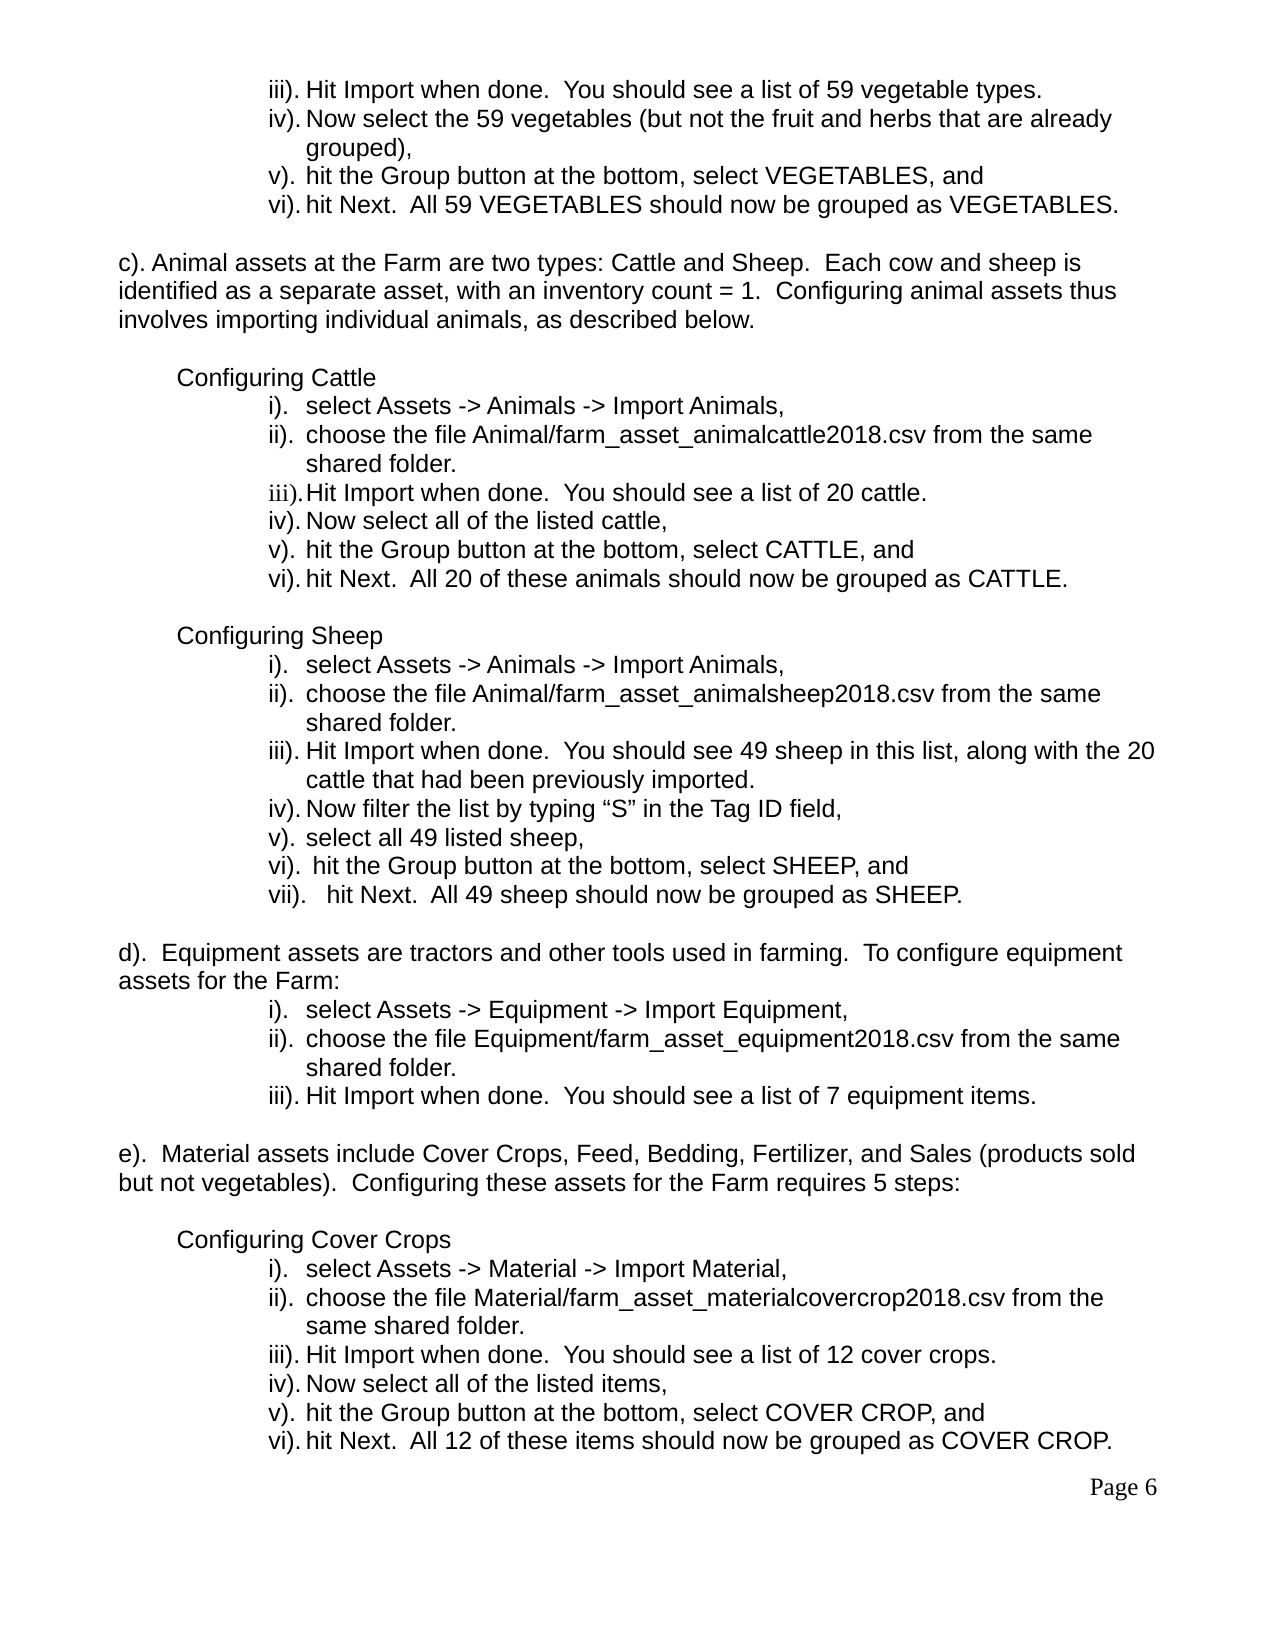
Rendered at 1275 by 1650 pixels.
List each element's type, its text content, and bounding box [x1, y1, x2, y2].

list hit the Group button at the bottom, select CATTLE, and [268, 535, 1157, 564]
list choose the file Material/farm_asset_materialcovercrop2018.csv from the same shared folder. [268, 1283, 1157, 1340]
list hit the Group button at the bottom, select COVER CROP, and [268, 1398, 1157, 1426]
list hit Next. All 49 sheep should now be grouped as SHEEP. [268, 880, 1157, 909]
list Hit Import when done. You should see a list of 12 cover crops. [268, 1340, 1157, 1369]
list Now select all of the listed items, [268, 1369, 1157, 1398]
list hit Next. All 12 of these items should now be grouped as COVER CROP. [268, 1426, 1157, 1455]
text Configuring Cover Crops [118, 1225, 1157, 1254]
list choose the file Equipment/farm_asset_equipment2018.csv from the same shared folder. [268, 1024, 1157, 1081]
list select all 49 listed sheep, [268, 823, 1157, 851]
list Hit Import when done. You should see 49 sheep in this list, along with the 20 cattle that had been previously imported. [268, 736, 1157, 794]
list select Assets -> Material -> Import Material, [268, 1254, 1157, 1283]
list select Assets -> Animals -> Import Animals, [268, 650, 1157, 679]
list Hit Import when done. You should see a list of 59 vegetable types. [268, 75, 1157, 104]
text Configuring Sheep [118, 621, 1157, 650]
list hit the Group button at the bottom, select VEGETABLES, and [268, 161, 1157, 190]
list choose the file Animal/farm_asset_animalsheep2018.csv from the same shared folder. [268, 679, 1157, 736]
list select Assets -> Equipment -> Import Equipment, [268, 995, 1157, 1024]
text e). Material assets include Cover Crops, Feed, Bedding, Fertilizer, and Sales (products sold but not vegetables). Configuring these assets for the Farm requires 5 steps: [118, 1139, 1157, 1196]
list hit Next. All 59 VEGETABLES should now be grouped as VEGETABLES. [268, 190, 1157, 219]
list hit Next. All 20 of these animals should now be grouped as CATTLE. [268, 564, 1157, 593]
list choose the file Animal/farm_asset_animalcattle2018.csv from the same shared folder. [268, 420, 1157, 477]
list hit the Group button at the bottom, select SHEEP, and [268, 851, 1157, 880]
text d). Equipment assets are tractors and other tools used in farming. To configure equipment assets for the Farm: [118, 938, 1157, 995]
list Hit Import when done. You should see a list of 20 cattle. [268, 477, 1157, 506]
list select Assets -> Animals -> Import Animals, [268, 391, 1157, 420]
list Now select the 59 vegetables (but not the fruit and herbs that are already grouped), [268, 104, 1157, 161]
text Configuring Cattle [118, 362, 1157, 391]
list Now filter the list by typing “S” in the Tag ID field, [268, 794, 1157, 823]
list Now select all of the listed cattle, [268, 506, 1157, 535]
text c). Animal assets at the Farm are two types: Cattle and Sheep. Each cow and sheep is identified as a separate asset, with an inventory count = 1. Configuring animal assets thus involves importing individual animals, as described below. [118, 247, 1157, 334]
list Hit Import when done. You should see a list of 7 equipment items. [268, 1081, 1157, 1110]
